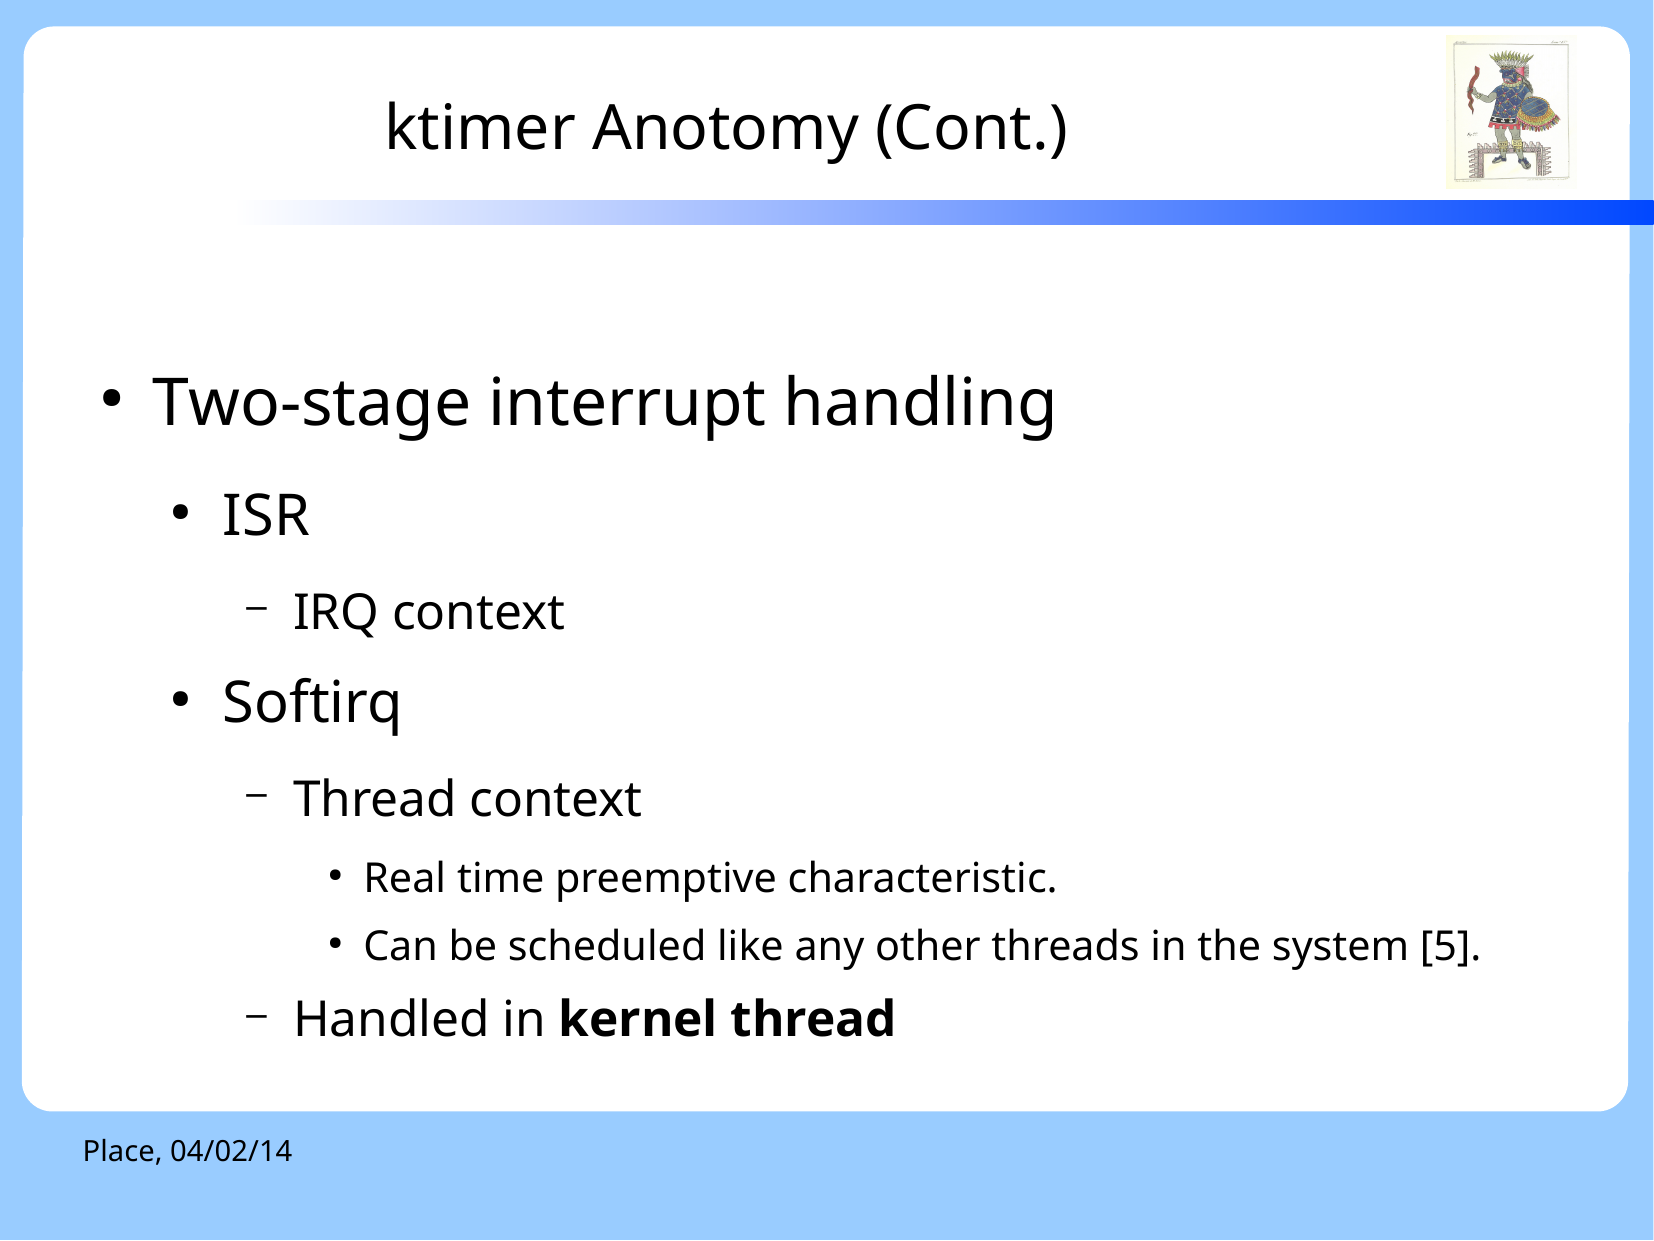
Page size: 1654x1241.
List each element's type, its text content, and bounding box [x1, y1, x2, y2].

title ktimer Anotomy (Cont.) [82, 49, 1371, 201]
list Two-stage interrupt handling ISR IRQ context Softirq Thread context Real time preemptive characteristic. Can be scheduled like any other threads in the system [5]. Handled in kernel thread [82, 236, 1571, 1055]
picture [1446, 35, 1577, 189]
